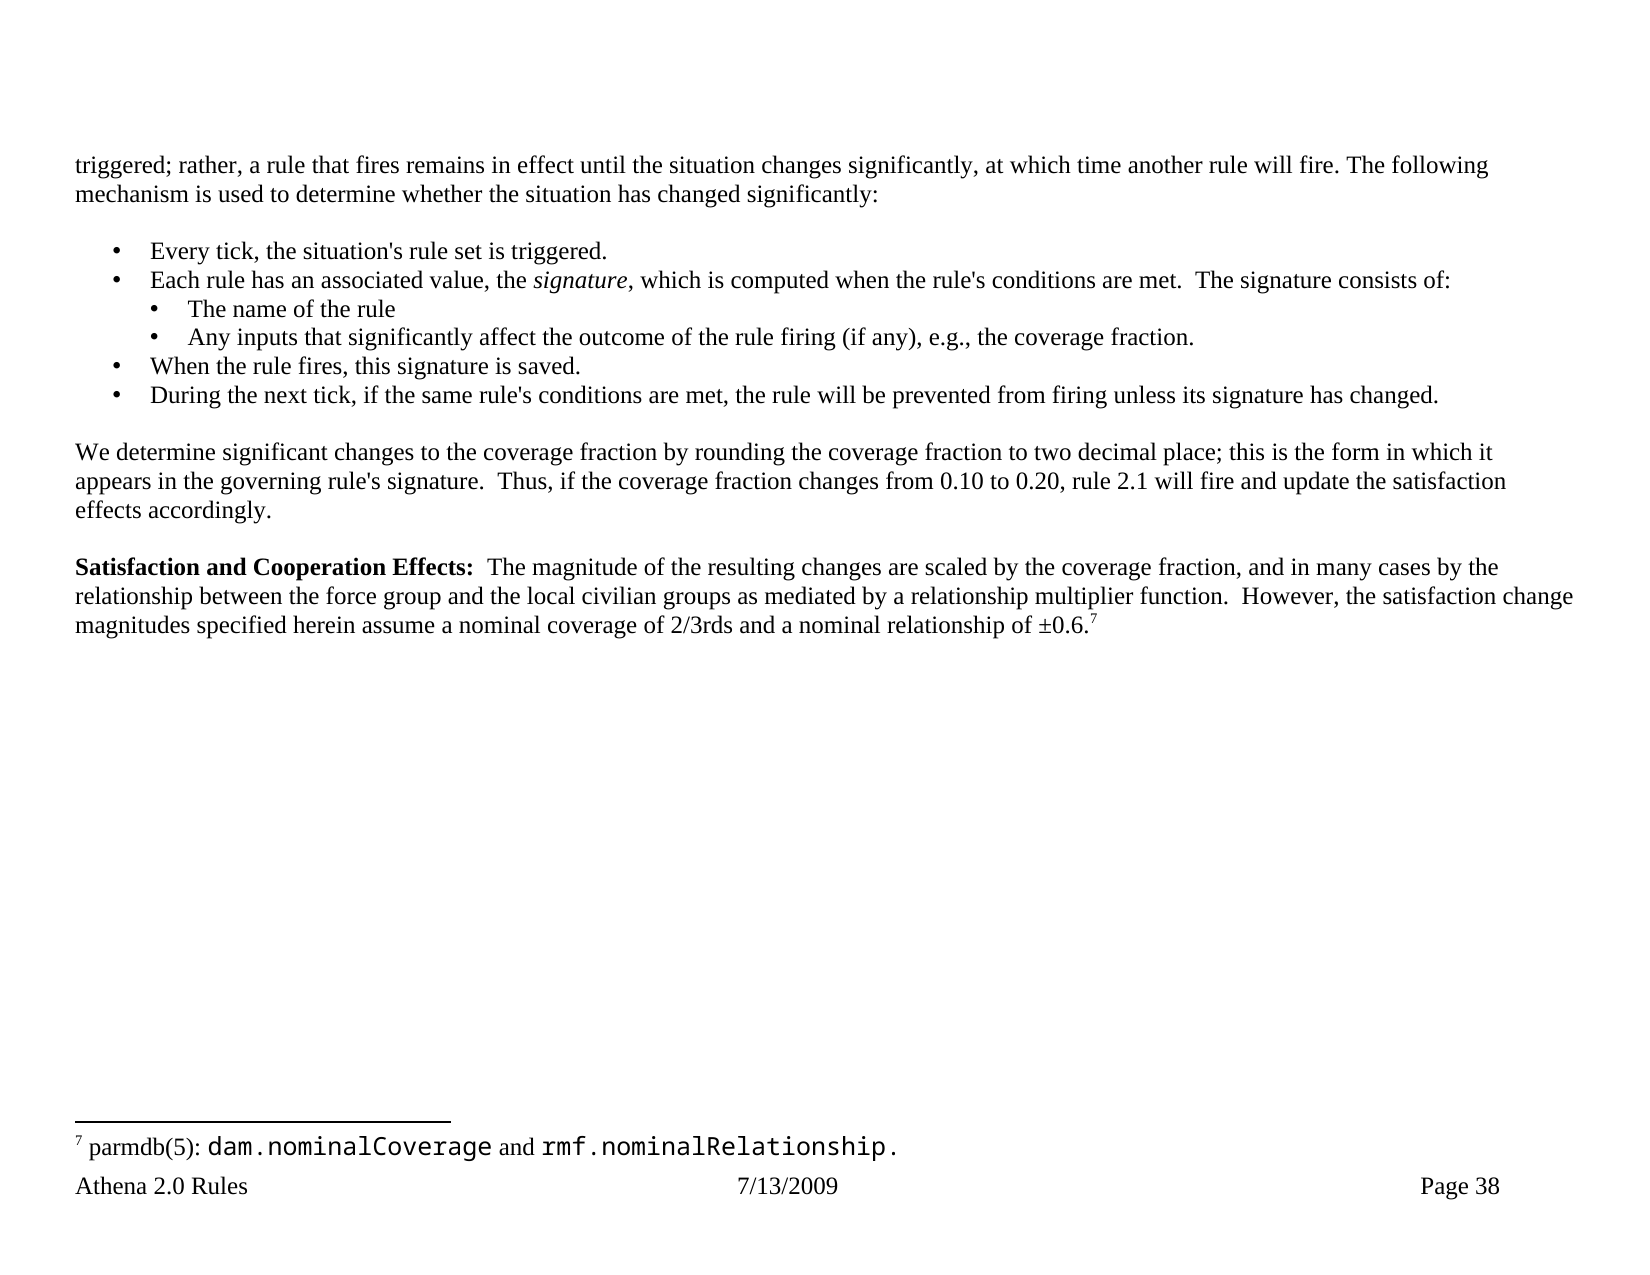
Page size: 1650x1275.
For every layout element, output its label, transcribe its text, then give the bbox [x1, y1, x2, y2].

list Every tick, the situation's rule set is triggered. [112, 236, 1575, 265]
list Any inputs that significantly affect the outcome of the rule firing (if any), e.g., the coverage fraction. [150, 322, 1575, 351]
list Each rule has an associated value, the signature, which is computed when the rule's conditions are met. The signature consists of: [112, 265, 1575, 294]
text We determine significant changes to the coverage fraction by rounding the coverage fraction to two decimal place; this is the form in which it appears in the governing rule's signature. Thus, if the coverage fraction changes from 0.10 to 0.20, rule 2.1 will fire and update the satisfaction effects accordingly. [75, 437, 1575, 524]
text triggered; rather, a rule that fires remains in effect until the situation changes significantly, at which time another rule will fire. The following mechanism is used to determine whether the situation has changed significantly: [75, 150, 1575, 207]
list The name of the rule [150, 294, 1575, 322]
list When the rule fires, this signature is saved. [112, 351, 1575, 380]
text parmdb(5): dam.nominalCoverage and rmf.nominalRelationship. [75, 1128, 1575, 1162]
list During the next tick, if the same rule's conditions are met, the rule will be prevented from firing unless its signature has changed. [112, 380, 1575, 409]
text Satisfaction and Cooperation Effects: The magnitude of the resulting changes are scaled by the coverage fraction, and in many cases by the relationship between the force group and the local civilian groups as mediated by a relationship multiplier function. However, the satisfaction change magnitudes specified herein assume a nominal coverage of 2/3rds and a nominal relationship of ±0.6. [75, 552, 1575, 639]
